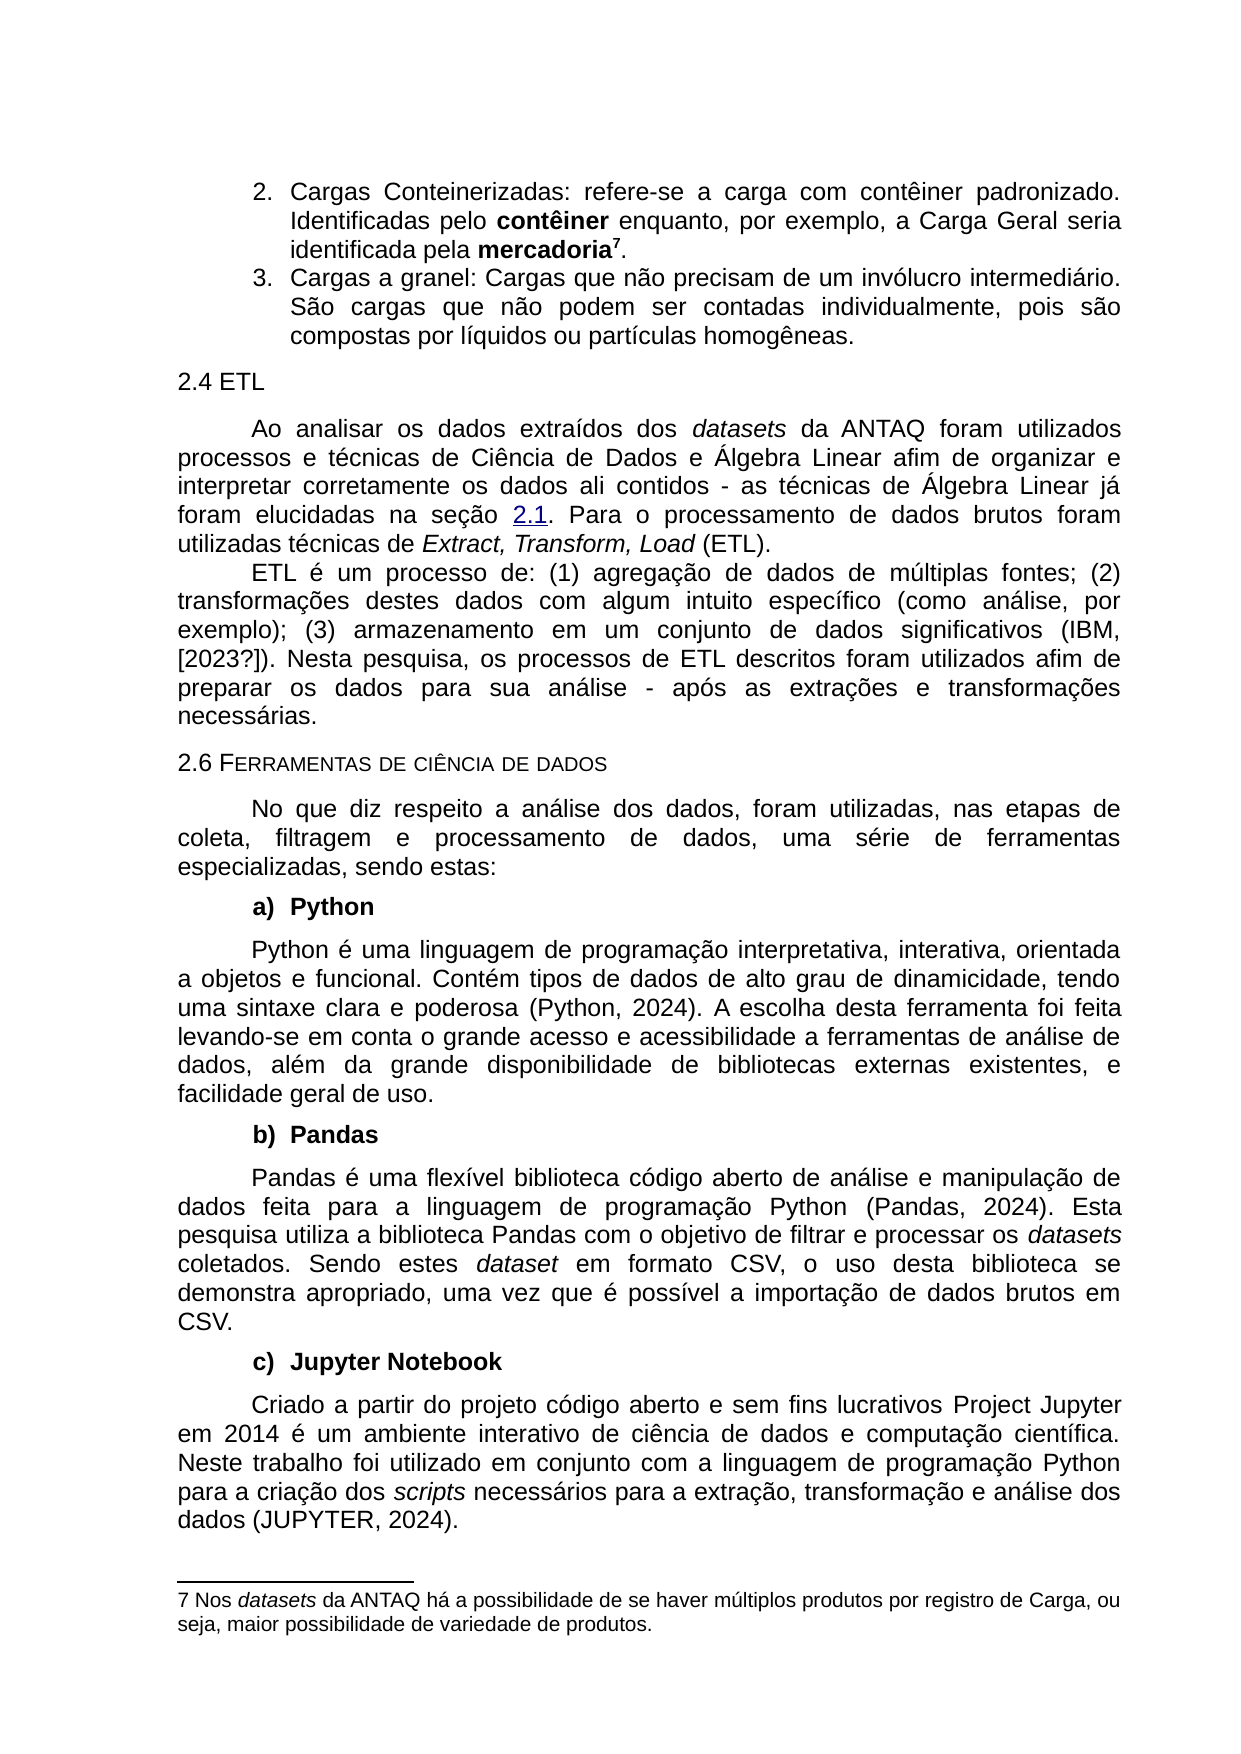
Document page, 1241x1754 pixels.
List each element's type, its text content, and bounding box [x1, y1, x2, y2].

list Cargas a granel: Cargas que não precisam de um invólucro intermediário. São cargas que não podem ser contadas individualmente, pois são compostas por líquidos ou partículas homogêneas. [252, 263, 1122, 350]
list Pandas [252, 1120, 1122, 1148]
text Ao analisar os dados extraídos dos datasets da ANTAQ foram utilizados processos e técnicas de Ciência de Dados e Álgebra Linear afim de organizar e interpretar corretamente os dados ali contidos - as técnicas de Álgebra Linear já foram elucidadas na seção 2.1. Para o processamento de dados brutos foram utilizadas técnicas de Extract, Transform, Load (ETL). [177, 414, 1122, 558]
text ETL é um processo de: (1) agregação de dados de múltiplas fontes; (2) transformações destes dados com algum intuito específico (como análise, por exemplo); (3) armazenamento em um conjunto de dados significativos (IBM, [2023?]). Nesta pesquisa, os processos de ETL descritos foram utilizados afim de preparar os dados para sua análise - após as extrações e transformações necessárias. [177, 558, 1122, 730]
list Nos datasets da ANTAQ há a possibilidade de se haver múltiplos produtos por registro de Carga, ou seja, maior possibilidade de variedade de produtos. [177, 1588, 1122, 1636]
text Python é uma linguagem de programação interpretativa, interativa, orientada a objetos e funcional. Contém tipos de dados de alto grau de dinamicidade, tendo uma sintaxe clara e poderosa (Python, 2024). A escolha desta ferramenta foi feita levando-se em conta o grande acesso e acessibilidade a ferramentas de análise de dados, além da grande disponibilidade de bibliotecas externas existentes, e facilidade geral de uso. [177, 935, 1122, 1108]
list Jupyter Notebook [252, 1347, 1122, 1376]
list Python [252, 892, 1122, 921]
text No que diz respeito a análise dos dados, foram utilizadas, nas etapas de coleta, filtragem e processamento de dados, uma série de ferramentas especializadas, sendo estas: [177, 794, 1122, 881]
list Cargas Conteinerizadas: refere-se a carga com contêiner padronizado. Identificadas pelo contêiner enquanto, por exemplo, a Carga Geral seria identificada pela mercadoria. [252, 177, 1122, 263]
text Criado a partir do projeto código aberto e sem fins lucrativos Project Jupyter em 2014 é um ambiente interativo de ciência de dados e computação científica. Neste trabalho foi utilizado em conjunto com a linguagem de programação Python para a criação dos scripts necessários para a extração, transformação e análise dos dados (JUPYTER, 2024). [177, 1390, 1122, 1534]
text Pandas é uma flexível biblioteca código aberto de análise e manipulação de dados feita para a linguagem de programação Python (Pandas, 2024). Esta pesquisa utiliza a biblioteca Pandas com o objetivo de filtrar e processar os datasets coletados. Sendo estes dataset em formato CSV, o uso desta biblioteca se demonstra apropriado, uma vez que é possível a importação de dados brutos em CSV. [177, 1163, 1122, 1335]
subtitle 2.6 Ferramentas de ciência de dados [177, 748, 1122, 777]
subtitle ETL [177, 367, 1122, 396]
